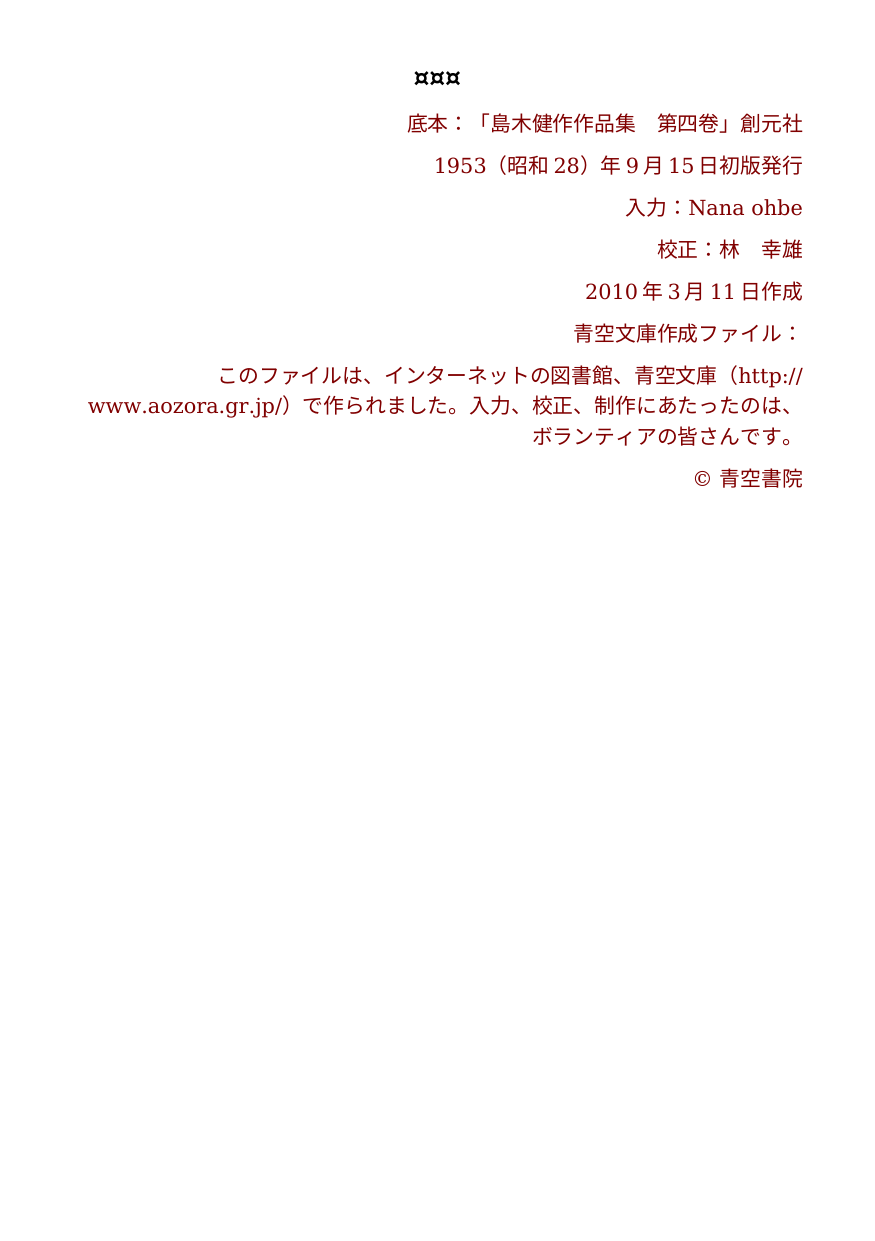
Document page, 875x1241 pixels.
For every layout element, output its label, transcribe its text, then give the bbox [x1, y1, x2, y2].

text 校正：林 幸雄 [71, 233, 803, 263]
subtitle ¤¤¤ [36, 60, 838, 95]
text 底本：「島木健作作品集 第四卷」創元社 [71, 107, 803, 137]
text 1953（昭和28）年9月15日初版発行 [71, 149, 803, 179]
text このファイルは、インターネットの図書館、青空文庫（http://www.aozora.gr.jp/）で作られました。入力、校正、制作にあたったのは、ボランティアの皆さんです。 [71, 359, 803, 450]
text 入力：Nana ohbe [71, 191, 803, 221]
text 青空文庫作成ファイル： [71, 317, 803, 348]
text 2010年3月11日作成 [71, 275, 803, 306]
text © 青空書院 [71, 462, 803, 492]
